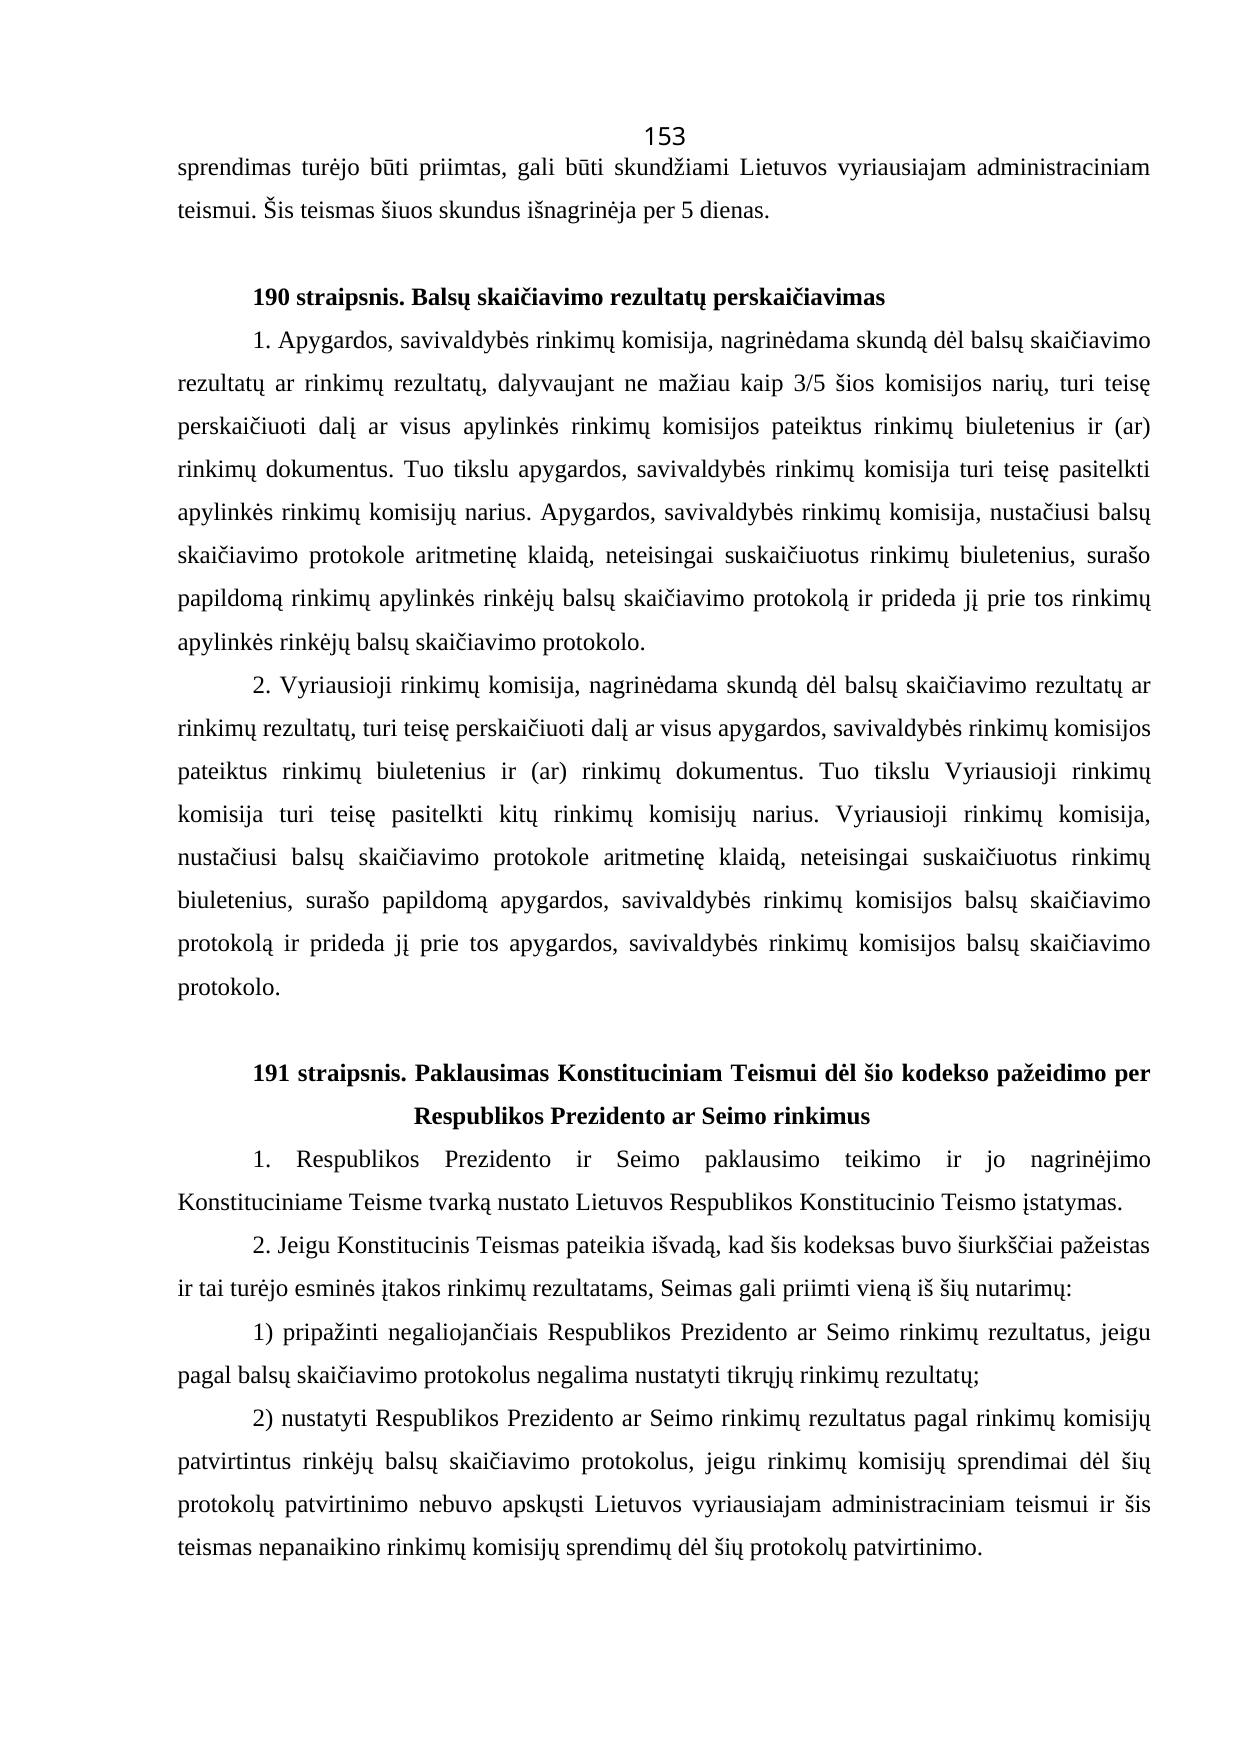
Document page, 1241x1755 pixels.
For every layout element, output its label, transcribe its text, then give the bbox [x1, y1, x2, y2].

text 1. Apygardos, savivaldybės rinkimų komisija, nagrinėdama skundą dėl balsų skaičiavimo rezultatų ar rinkimų rezultatų, dalyvaujant ne mažiau kaip 3/5 šios komisijos narių, turi teisę perskaičiuoti dalį ar visus apylinkės rinkimų komisijos pateiktus rinkimų biuletenius ir (ar) rinkimų dokumentus. Tuo tikslu apygardos, savivaldybės rinkimų komisija turi teisę pasitelkti apylinkės rinkimų komisijų narius. Apygardos, savivaldybės rinkimų komisija, nustačiusi balsų skaičiavimo protokole aritmetinę klaidą, neteisingai suskaičiuotus rinkimų biuletenius, surašo papildomą rinkimų apylinkės rinkėjų balsų skaičiavimo protokolą ir prideda jį prie tos rinkimų apylinkės rinkėjų balsų skaičiavimo protokolo. [177, 325, 1152, 655]
text sprendimas turėjo būti priimtas, gali būti skundžiami Lietuvos vyriausiajam administraciniam teismui. Šis teismas šiuos skundus išnagrinėja per 5 dienas. [177, 152, 1152, 224]
text 2. Jeigu Konstitucinis Teismas pateikia išvadą, kad šis kodeksas buvo šiurkščiai pažeistas ir tai turėjo esminės įtakos rinkimų rezultatams, Seimas gali priimti vieną iš šių nutarimų: [177, 1230, 1152, 1302]
text 1. Respublikos Prezidento ir Seimo paklausimo teikimo ir jo nagrinėjimo Konstituciniame Teisme tvarką nustato Lietuvos Respublikos Konstitucinio Teismo įstatymas. [177, 1144, 1152, 1216]
text 190 straipsnis. Balsų skaičiavimo rezultatų perskaičiavimas [177, 282, 1152, 310]
text 2) nustatyti Respublikos Prezidento ar Seimo rinkimų rezultatus pagal rinkimų komisijų patvirtintus rinkėjų balsų skaičiavimo protokolus, jeigu rinkimų komisijų sprendimai dėl šių protokolų patvirtinimo nebuvo apskųsti Lietuvos vyriausiajam administraciniam teismui ir šis teismas nepanaikino rinkimų komisijų sprendimų dėl šių protokolų patvirtinimo. [177, 1403, 1152, 1561]
text 2. Vyriausioji rinkimų komisija, nagrinėdama skundą dėl balsų skaičiavimo rezultatų ar rinkimų rezultatų, turi teisę perskaičiuoti dalį ar visus apygardos, savivaldybės rinkimų komisijos pateiktus rinkimų biuletenius ir (ar) rinkimų dokumentus. Tuo tikslu Vyriausioji rinkimų komisija turi teisę pasitelkti kitų rinkimų komisijų narius. Vyriausioji rinkimų komisija, nustačiusi balsų skaičiavimo protokole aritmetinę klaidą, neteisingai suskaičiuotus rinkimų biuletenius, surašo papildomą apygardos, savivaldybės rinkimų komisijos balsų skaičiavimo protokolą ir prideda jį prie tos apygardos, savivaldybės rinkimų komisijos balsų skaičiavimo protokolo. [177, 670, 1152, 1000]
text 1) pripažinti negaliojančiais Respublikos Prezidento ar Seimo rinkimų rezultatus, jeigu pagal balsų skaičiavimo protokolus negalima nustatyti tikrųjų rinkimų rezultatų; [177, 1317, 1152, 1388]
text 191 straipsnis. Paklausimas Konstituciniam Teismui dėl šio kodekso pažeidimo per Respublikos Prezidento ar Seimo rinkimus [252, 1058, 1152, 1130]
